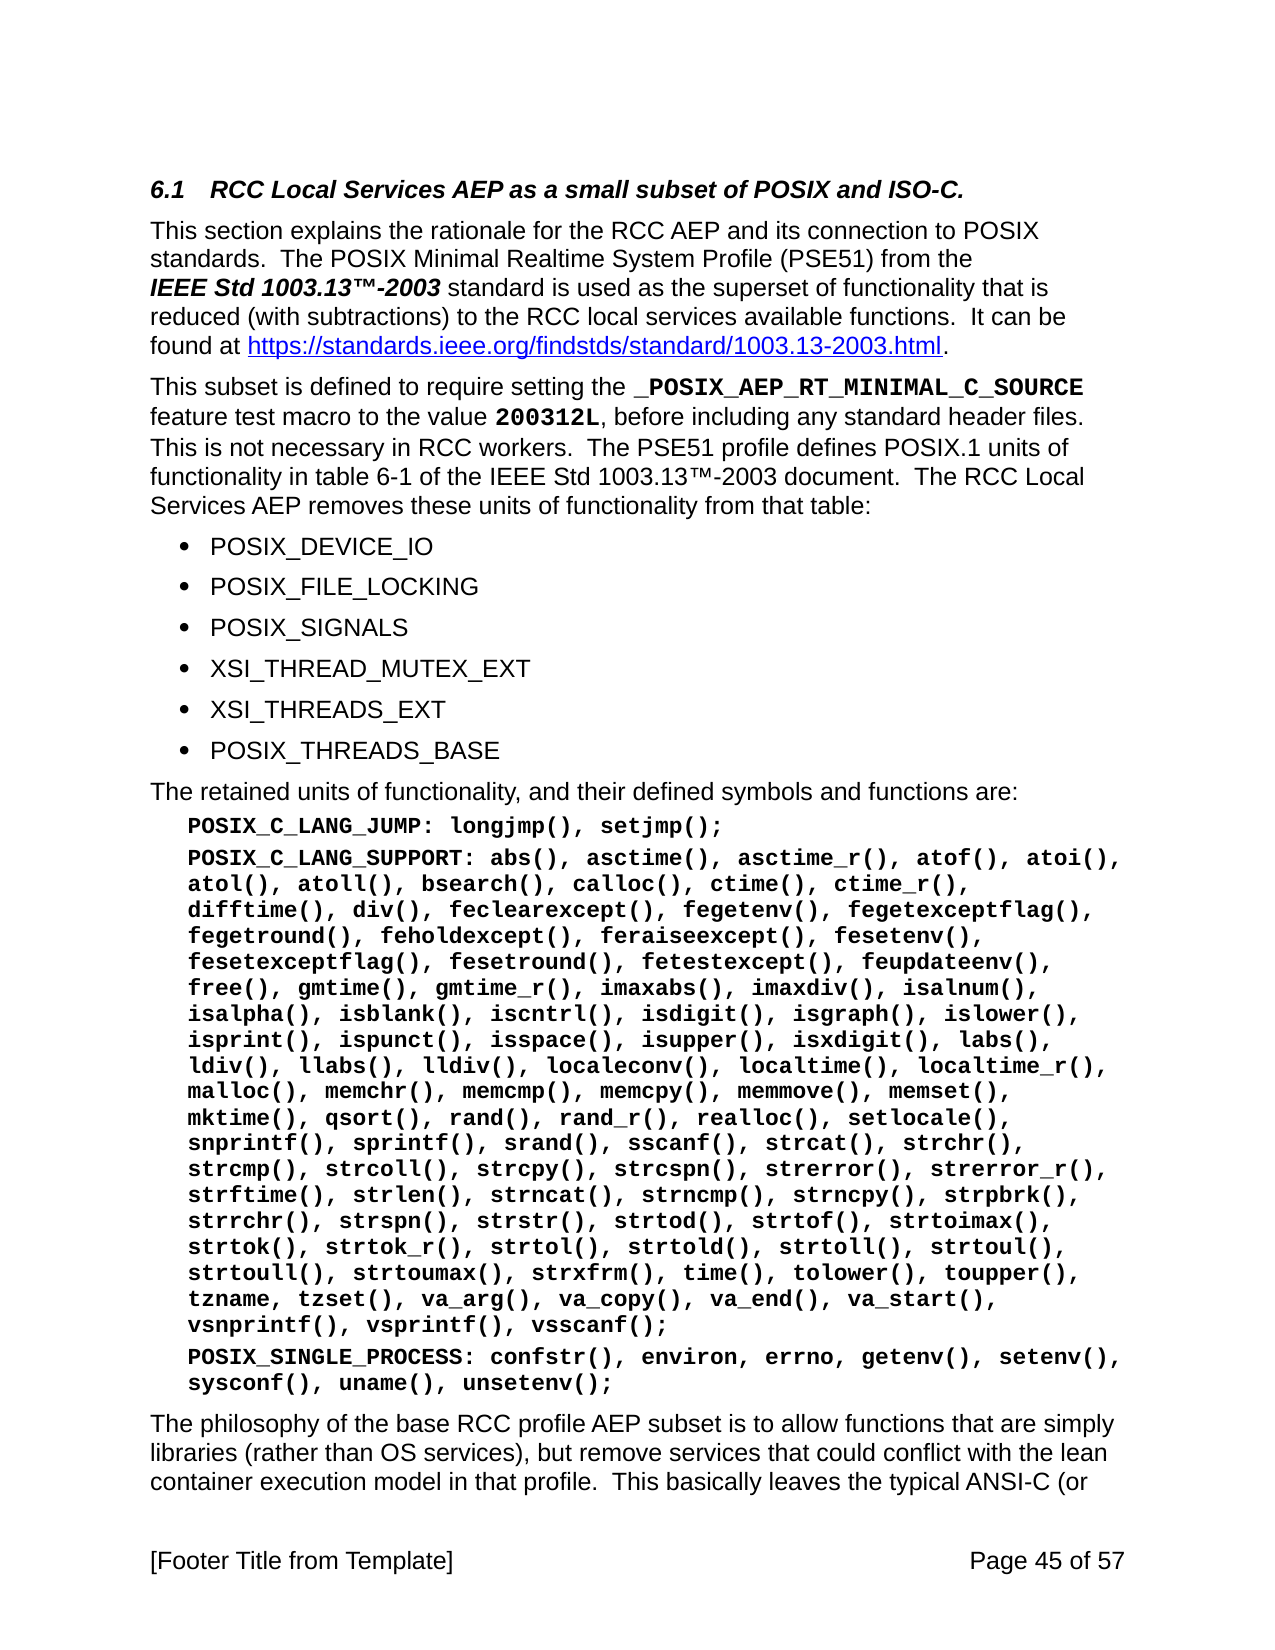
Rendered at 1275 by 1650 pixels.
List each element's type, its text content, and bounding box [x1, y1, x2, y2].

list XSI_THREAD_MUTEX_EXT [180, 654, 1125, 683]
list XSI_THREADS_EXT [180, 695, 1125, 724]
text POSIX_C_LANG_JUMP: longjmp(), setjmp(); [187, 814, 1125, 840]
list POSIX_SIGNALS [180, 613, 1125, 642]
text POSIX_SINGLE_PROCESS: confstr(), environ, errno, getenv(), setenv(), sysconf(), uname(), unsetenv(); [187, 1346, 1125, 1397]
subtitle RCC Local Services AEP as a small subset of POSIX and ISO-C. [150, 175, 1125, 204]
text The retained units of functionality, and their defined symbols and functions are: [150, 777, 1125, 805]
list POSIX_FILE_LOCKING [180, 572, 1125, 601]
text This subset is defined to require setting the _POSIX_AEP_RT_MINIMAL_C_SOURCE feature test macro to the value 200312L, before including any standard header files. This is not necessary in RCC workers. The PSE51 profile defines POSIX.1 units of functionality in table 6-1 of the IEEE Std 1003.13™‑2003 document. The RCC Local Services AEP removes these units of functionality from that table: [150, 371, 1125, 519]
list POSIX_THREADS_BASE [180, 736, 1125, 764]
text The philosophy of the base RCC profile AEP subset is to allow functions that are simply libraries (rather than OS services), but remove services that could conflict with the lean container execution model in that profile. This basically leaves the typical ANSI-C (or [150, 1409, 1125, 1496]
text This section explains the rationale for the RCC AEP and its connection to POSIX standards. The POSIX Minimal Realtime System Profile (PSE51) from the IEEE Std 1003.13™‑2003 standard is used as the superset of functionality that is reduced (with subtractions) to the RCC local services available functions. It can be found at https://standards.ieee.org/findstds/standard/1003.13-2003.html. [150, 216, 1125, 359]
text POSIX_C_LANG_SUPPORT: abs(), asctime(), asctime_r(), atof(), atoi(), atol(), atoll(), bsearch(), calloc(), ctime(), ctime_r(), difftime(), div(), feclearexcept(), fegetenv(), fegetexceptflag(), fegetround(), feholdexcept(), feraiseexcept(), fesetenv(), fesetexceptflag(), fesetround(), fetestexcept(), feupdateenv(), free(), gmtime(), gmtime_r(), imaxabs(), imaxdiv(), isalnum(), isalpha(), isblank(), iscntrl(), isdigit(), isgraph(), islower(), isprint(), ispunct(), isspace(), isupper(), isxdigit(), labs(), ldiv(), llabs(), lldiv(), localeconv(), localtime(), localtime_r(), malloc(), memchr(), memcmp(), memcpy(), memmove(), memset(), mktime(), qsort(), rand(), rand_r(), realloc(), setlocale(), snprintf(), sprintf(), srand(), sscanf(), strcat(), strchr(), strcmp(), strcoll(), strcpy(), strcspn(), strerror(), strerror_r(), strftime(), strlen(), strncat(), strncmp(), strncpy(), strpbrk(), strrchr(), strspn(), strstr(), strtod(), strtof(), strtoimax(), strtok(), strtok_r(), strtol(), strtold(), strtoll(), strtoul(), strtoull(), strtoumax(), strxfrm(), time(), tolower(), toupper(), tzname, tzset(), va_arg(), va_copy(), va_end(), va_start(), vsnprintf(), vsprintf(), vsscanf(); [187, 846, 1125, 1339]
list POSIX_DEVICE_IO [180, 532, 1125, 560]
